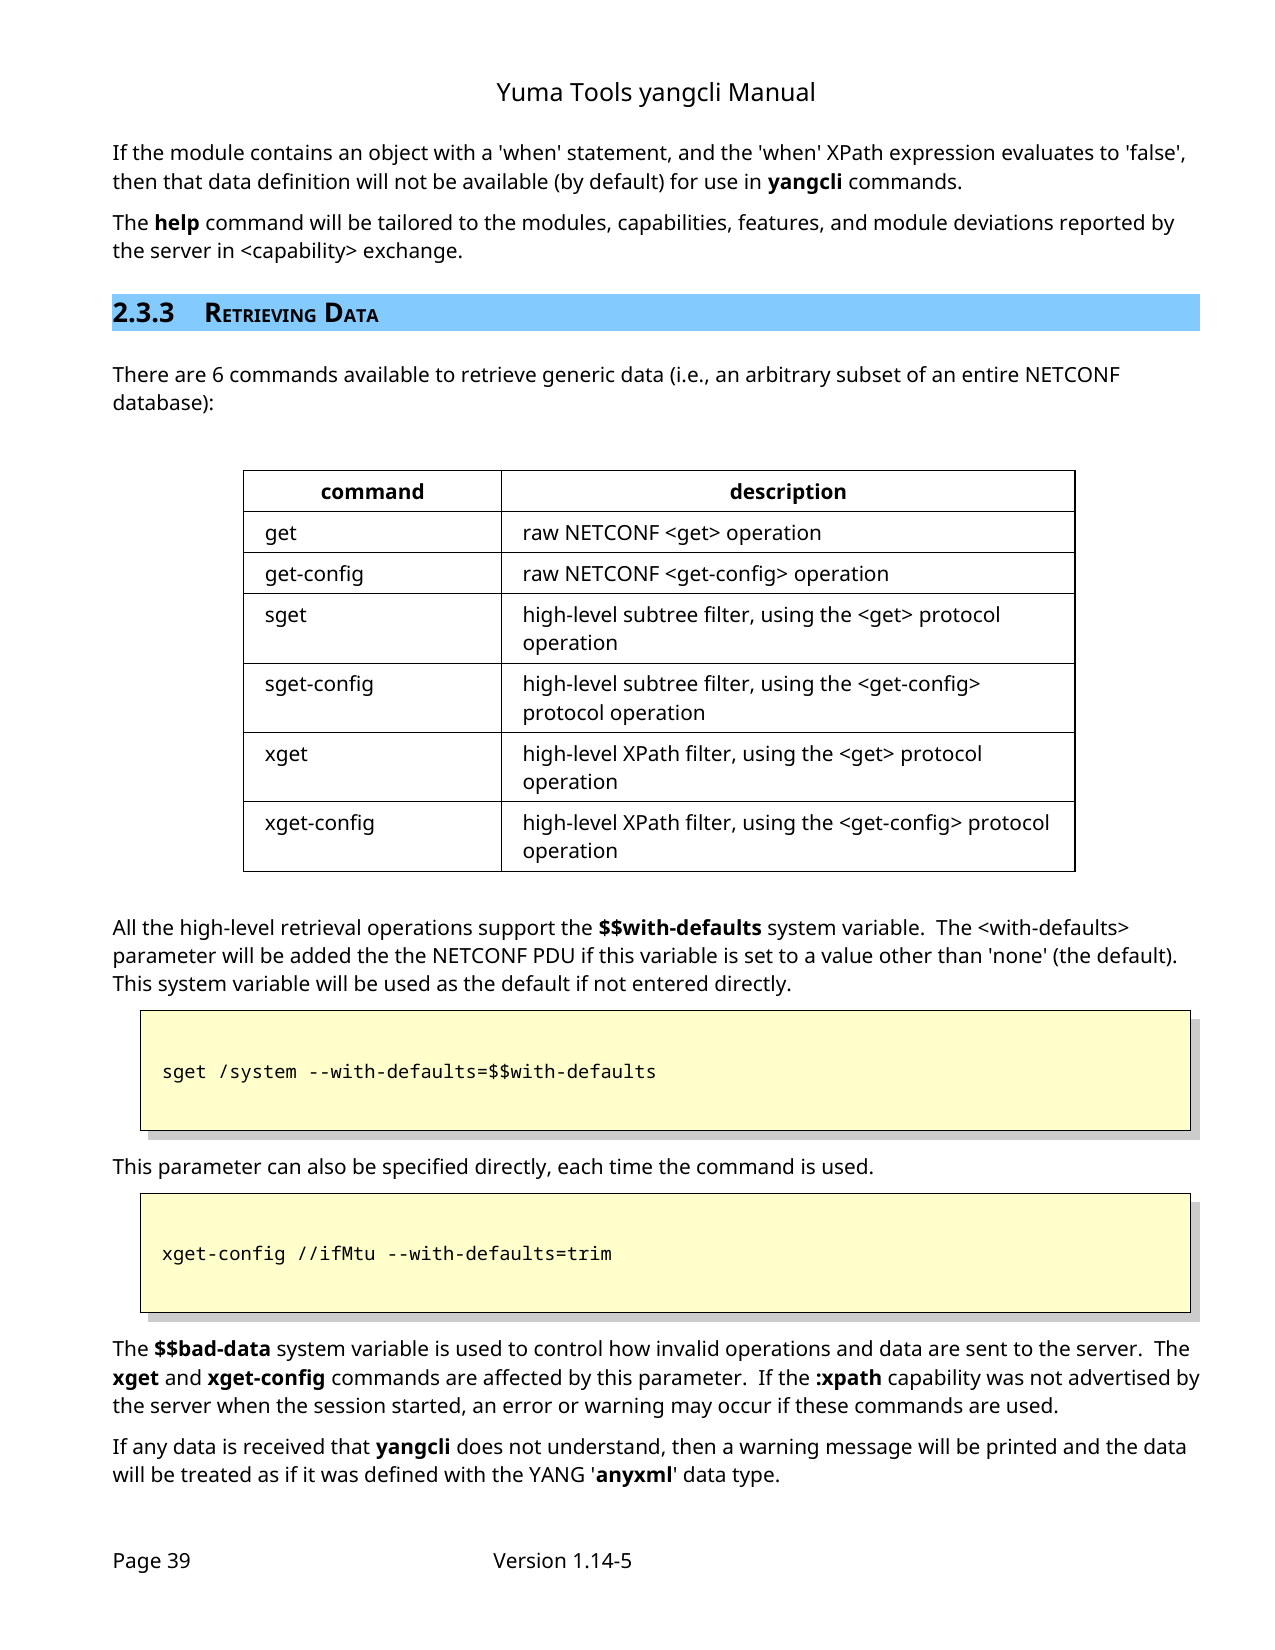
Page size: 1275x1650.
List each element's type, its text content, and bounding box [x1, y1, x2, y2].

text This parameter can also be specified directly, each time the command is used. [112, 1152, 1200, 1180]
text If any data is received that yangcli does not understand, then a warning message will be printed and the data will be treated as if it was defined with the YANG 'anyxml' data type. [112, 1432, 1200, 1489]
table_cell xget-config [244, 802, 501, 871]
table_header command [244, 471, 501, 511]
table_cell raw NETCONF <get-config> operation [502, 553, 1074, 593]
table_cell high-level XPath filter, using the <get-config> protocol operation [502, 802, 1074, 871]
table_cell sget [244, 594, 501, 662]
text All the high-level retrieval operations support the $$with-defaults system variable. The <with-defaults> parameter will be added the the NETCONF PDU if this variable is set to a value other than 'none' (the default). This system variable will be used as the default if not entered directly. [112, 913, 1200, 998]
table_cell get-config [244, 553, 501, 593]
table_cell sget-config [244, 664, 501, 732]
table_cell high-level subtree filter, using the <get-config> protocol operation [502, 664, 1074, 732]
table_cell high-level subtree filter, using the <get> protocol operation [502, 594, 1074, 662]
table_header description [502, 471, 1074, 511]
table_cell raw NETCONF <get> operation [502, 512, 1074, 552]
text There are 6 commands available to retrieve generic data (i.e., an arbitrary subset of an entire NETCONF database): [112, 360, 1200, 417]
text If the module contains an object with a 'when' statement, and the 'when' XPath expression evaluates to 'false', then that data definition will not be available (by default) for use in yangcli commands. [112, 138, 1200, 195]
table_cell get [244, 512, 501, 552]
table_cell high-level XPath filter, using the <get> protocol operation [502, 733, 1074, 801]
text sget /system --with-defaults=$$with-defaults [141, 1048, 1190, 1083]
subtitle Retrieving Data [112, 294, 1200, 331]
text xget-config //ifMtu --with-defaults=trim [141, 1230, 1190, 1266]
text The help command will be tailored to the modules, capabilities, features, and module deviations reported by the server in <capability> exchange. [112, 208, 1200, 265]
text The $$bad-data system variable is used to control how invalid operations and data are sent to the server. The xget and xget-config commands are affected by this parameter. If the :xpath capability was not advertised by the server when the session started, an error or warning may occur if these commands are used. [112, 1334, 1200, 1419]
table_cell xget [244, 733, 501, 801]
